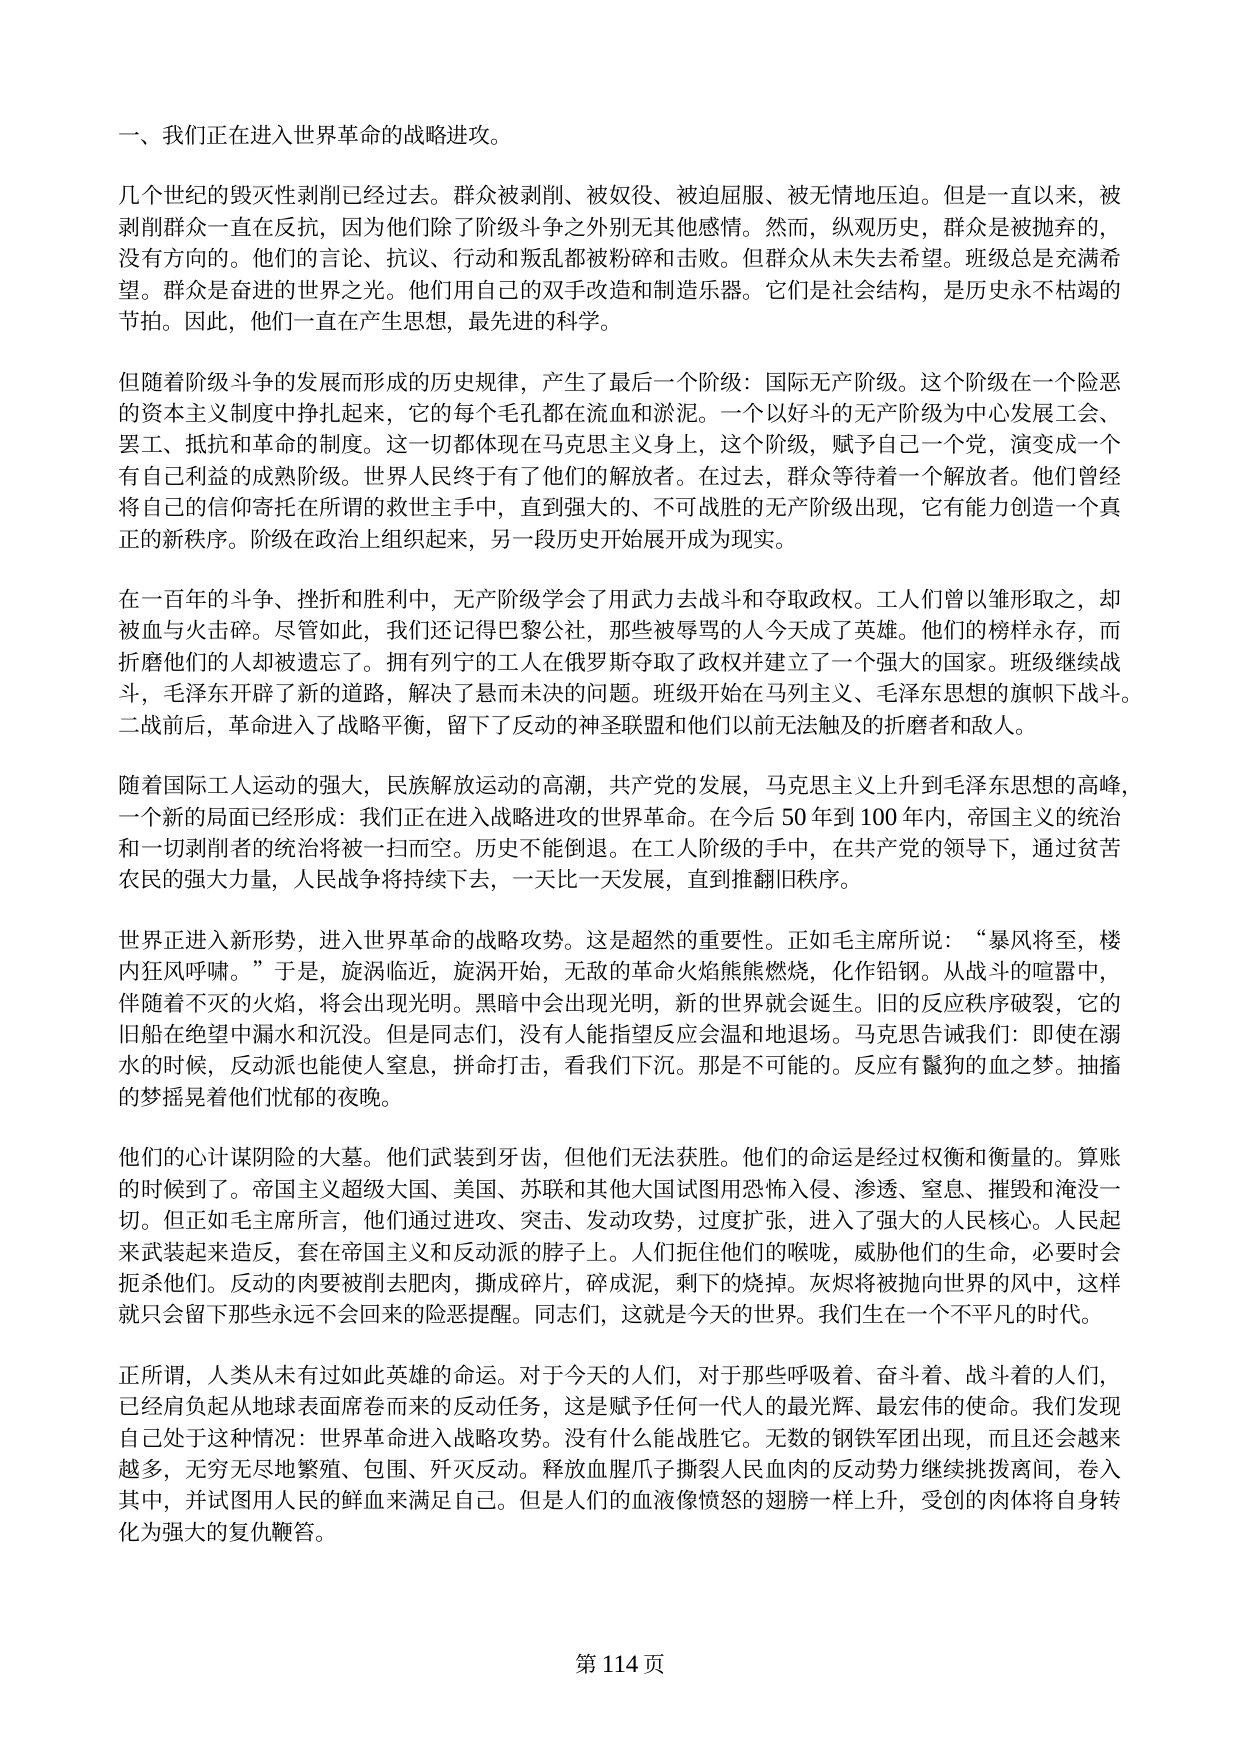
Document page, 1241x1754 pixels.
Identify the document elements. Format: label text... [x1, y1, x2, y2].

text 一、我们正在进入世界革命的战略进攻。 [118, 118, 1122, 150]
text 随着国际工人运动的强大，民族解放运动的高潮，共产党的发展，马克思主义上升到毛泽东思想的高峰，一个新的局面已经形成：我们正在进入战略进攻的世界革命。在今后50年到100年内，帝国主义的统治和一切剥削者的统治将被一扫而空。历史不能倒退。在工人阶级的手中，在共产党的领导下，通过贫苦农民的强大力量，人民战争将持续下去，一天比一天发展，直到推翻旧秩序。 [118, 768, 1122, 894]
text 但随着阶级斗争的发展而形成的历史规律，产生了最后一个阶级：国际无产阶级。这个阶级在一个险恶的资本主义制度中挣扎起来，它的每个毛孔都在流血和淤泥。一个以好斗的无产阶级为中心发展工会、罢工、抵抗和革命的制度。这一切都体现在马克思主义身上，这个阶级，赋予自己一个党，演变成一个有自己利益的成熟阶级。世界人民终于有了他们的解放者。在过去，群众等待着一个解放者。他们曾经将自己的信仰寄托在所谓的救世主手中，直到强大的、不可战胜的无产阶级出现，它有能力创造一个真正的新秩序。阶级在政治上组织起来，另一段历史开始展开成为现实。 [118, 365, 1122, 553]
text 世界正进入新形势，进入世界革命的战略攻势。这是超然的重要性。正如毛主席所说：“暴风将至，楼内狂风呼啸。”于是，旋涡临近，旋涡开始，无敌的革命火焰熊熊燃烧，化作铅钢。从战斗的喧嚣中，伴随着不灭的火焰，将会出现光明。黑暗中会出现光明，新的世界就会诞生。旧的反应秩序破裂，它的旧船在绝望中漏水和沉没。但是同志们，没有人能指望反应会温和地退场。马克思告诫我们：即使在溺水的时候，反动派也能使人窒息，拼命打击，看我们下沉。那是不可能的。反应有鬣狗的血之梦。抽搐的梦摇晃着他们忧郁的夜晚。 [118, 923, 1122, 1112]
text 正所谓，人类从未有过如此英雄的命运。对于今天的人们，对于那些呼吸着、奋斗着、战斗着的人们，已经肩负起从地球表面席卷而来的反动任务，这是赋予任何一代人的最光辉、最宏伟的使命。我们发现自己处于这种情况：世界革命进入战略攻势。没有什么能战胜它。无数的钢铁军团出现，而且还会越来越多，无穷无尽地繁殖、包围、歼灭反动。释放血腥爪子撕裂人民血肉的反动势力继续挑拨离间，卷入其中，并试图用人民的鲜血来满足自己。但是人们的血液像愤怒的翅膀一样上升，受创的肉体将自身转化为强大的复仇鞭笞。 [118, 1358, 1122, 1547]
text 几个世纪的毁灭性剥削已经过去。群众被剥削、被奴役、被迫屈服、被无情地压迫。但是一直以来，被剥削群众一直在反抗，因为他们除了阶级斗争之外别无其他感情。然而，纵观历史，群众是被抛弃的，没有方向的。他们的言论、抗议、行动和叛乱都被粉碎和击败。但群众从未失去希望。班级总是充满希望。群众是奋进的世界之光。他们用自己的双手改造和制造乐器。它们是社会结构，是历史永不枯竭的节拍。因此，他们一直在产生思想，最先进的科学。 [118, 179, 1122, 336]
text 他们的心计谋阴险的大墓。他们武装到牙齿，但他们无法获胜。他们的命运是经过权衡和衡量的。算账的时候到了。帝国主义超级大国、美国、苏联和其他大国试图用恐怖入侵、渗透、窒息、摧毁和淹没一切。但正如毛主席所言，他们通过进攻、突击、发动攻势，过度扩张，进入了强大的人民核心。人民起来武装起来造反，套在帝国主义和反动派的脖子上。人们扼住他们的喉咙，威胁他们的生命，必要时会扼杀他们。反动的肉要被削去肥肉，撕成碎片，碎成泥，剩下的烧掉。灰烬将被抛向世界的风中，这样就只会留下那些永远不会回来的险恶提醒。同志们，这就是今天的世界。我们生在一个不平凡的时代。 [118, 1140, 1122, 1329]
text 在一百年的斗争、挫折和胜利中，无产阶级学会了用武力去战斗和夺取政权。工人们曾以雏形取之，却被血与火击碎。尽管如此，我们还记得巴黎公社，那些被辱骂的人今天成了英雄。他们的榜样永存，而折磨他们的人却被遗忘了。拥有列宁的工人在俄罗斯夺取了政权并建立了一个强大的国家。班级继续战斗，毛泽东开辟了新的道路，解决了悬而未决的问题。班级开始在马列主义、毛泽东思想的旗帜下战斗。二战前后，革命进入了战略平衡，留下了反动的神圣联盟和他们以前无法触及的折磨者和敌人。 [118, 582, 1122, 739]
